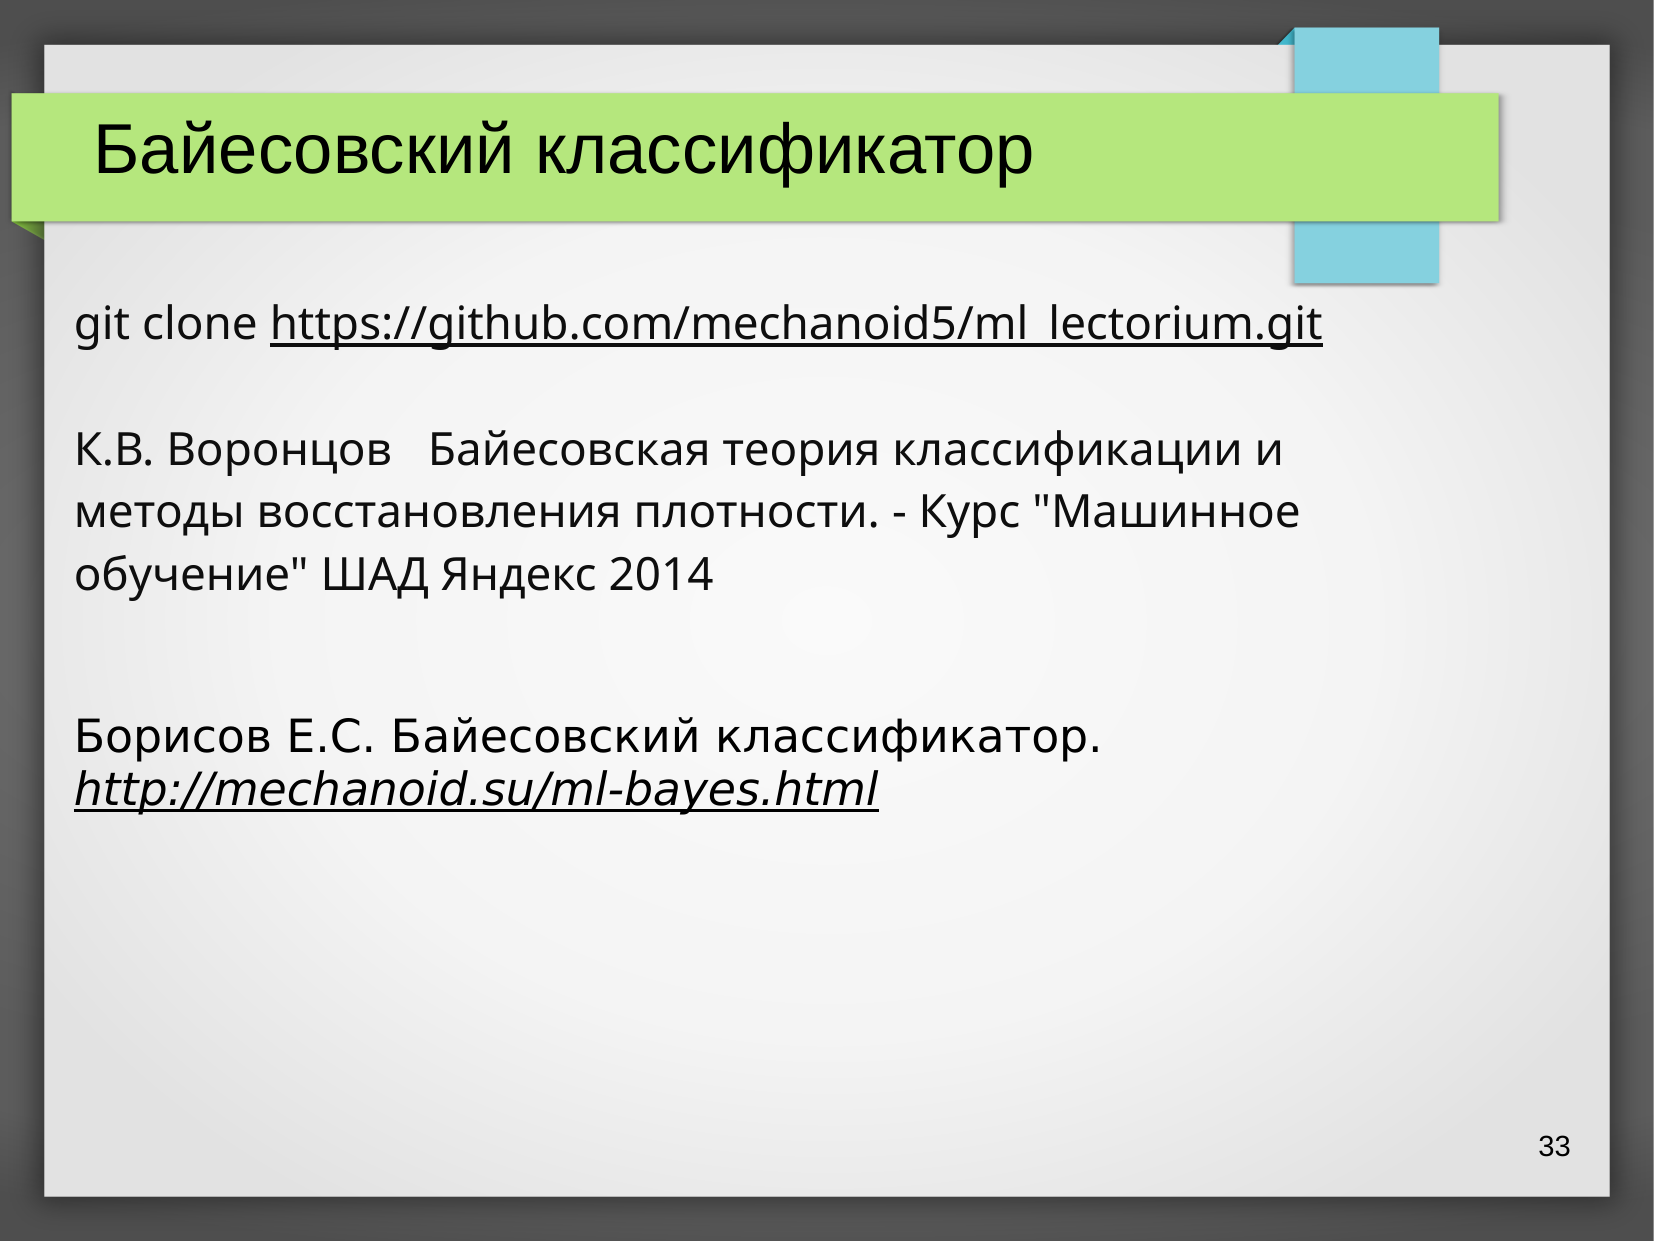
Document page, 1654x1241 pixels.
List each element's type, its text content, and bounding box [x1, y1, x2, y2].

picture [0, 0, 1654, 1241]
title Байесовский классификатор [93, 108, 1452, 190]
text_box git clone https://github.com/mechanoid5/ml_lectorium.git К.В. Воронцов Байесовская теория классификации и методы восстановления плотности. - Курс "Машинное обучение" ШАД Яндекс 2014 Борисов Е.С. Байесовский классификатор. http://mechanoid.su/ml-bayes.html [59, 283, 1441, 977]
